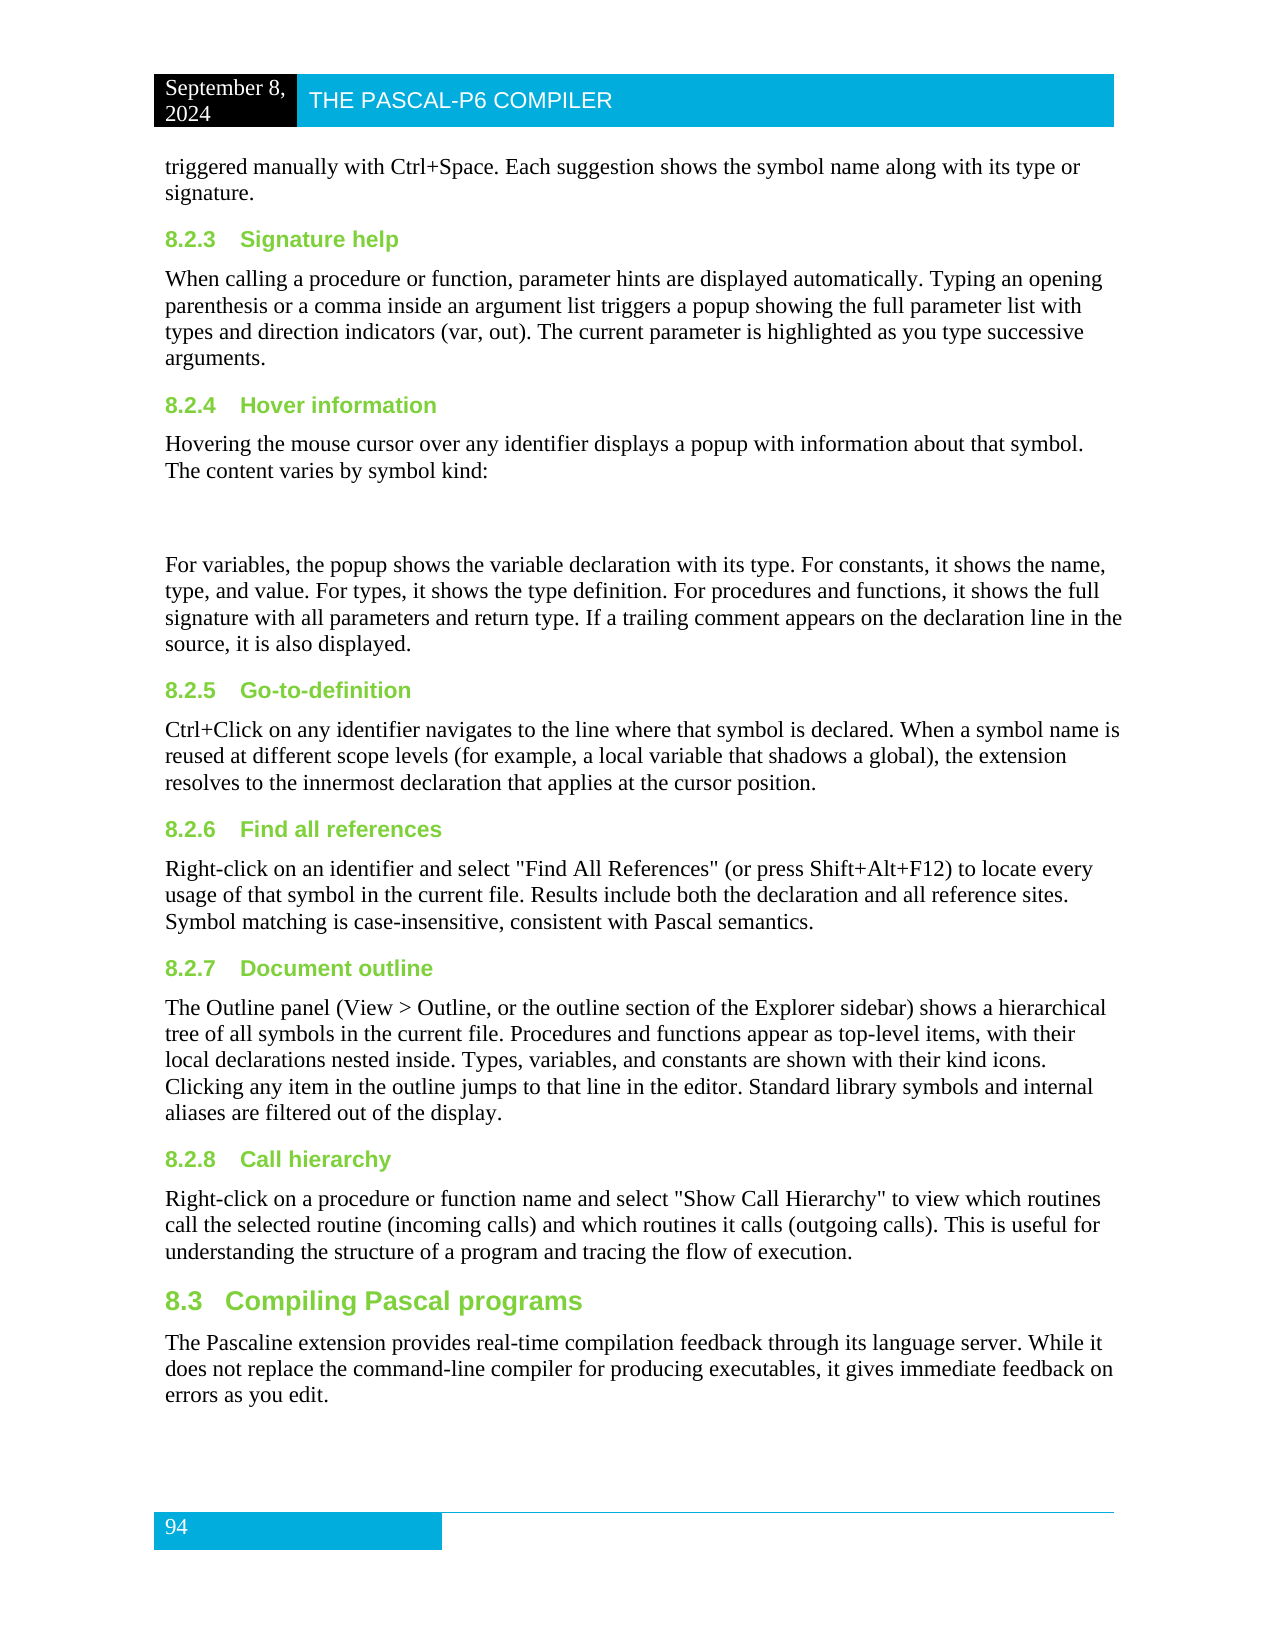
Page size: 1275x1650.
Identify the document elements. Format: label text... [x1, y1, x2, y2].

text Ctrl+Click on any identifier navigates to the line where that symbol is declared. When a symbol name is reused at different scope levels (for example, a local variable that shadows a global), the extension resolves to the innermost declaration that applies at the cursor position. [165, 716, 1125, 795]
text triggered manually with Ctrl+Space. Each suggestion shows the symbol name along with its type or signature. [165, 153, 1125, 206]
text Right-click on a procedure or function name and select "Show Call Hierarchy" to view which routines call the selected routine (incoming calls) and which routines it calls (outgoing calls). This is useful for understanding the structure of a program and tracing the flow of execution. [165, 1185, 1125, 1264]
subtitle Go-to-definition [165, 677, 1125, 704]
subtitle Call hierarchy [165, 1146, 1125, 1173]
text When calling a procedure or function, parameter hints are displayed automatically. Typing an opening parenthesis or a comma inside an argument list triggers a popup showing the full parameter list with types and direction indicators (var, out). The current parameter is highlighted as you type successive arguments. [165, 265, 1125, 371]
subtitle Signature help [165, 226, 1125, 253]
subtitle Hover information [165, 392, 1125, 418]
subtitle Compiling Pascal programs [165, 1285, 1125, 1316]
subtitle Document outline [165, 955, 1125, 981]
text The Outline panel (View > Outline, or the outline section of the Explorer sidebar) shows a hierarchical tree of all symbols in the current file. Procedures and functions appear as top-level items, with their local declarations nested inside. Types, variables, and constants are shown with their kind icons. Clicking any item in the outline jumps to that line in the editor. Standard library symbols and internal aliases are filtered out of the display. [165, 994, 1125, 1126]
text The Pascaline extension provides real-time compilation feedback through its language server. While it does not replace the command-line compiler for producing executables, it gives immediate feedback on errors as you edit. [165, 1329, 1125, 1408]
text Hovering the mouse cursor over any identifier displays a popup with information about that symbol. The content varies by symbol kind: [165, 430, 1125, 483]
subtitle Find all references [165, 816, 1125, 842]
text For variables, the popup shows the variable declaration with its type. For constants, it shows the name, type, and value. For types, it shows the type definition. For procedures and functions, it shows the full signature with all parameters and return type. If a trailing comment appears on the declaration line in the source, it is also displayed. [165, 551, 1125, 657]
text Right-click on an identifier and select "Find All References" (or press Shift+Alt+F12) to locate every usage of that symbol in the current file. Results include both the declaration and all reference sites. Symbol matching is case-insensitive, consistent with Pascal semantics. [165, 855, 1125, 934]
